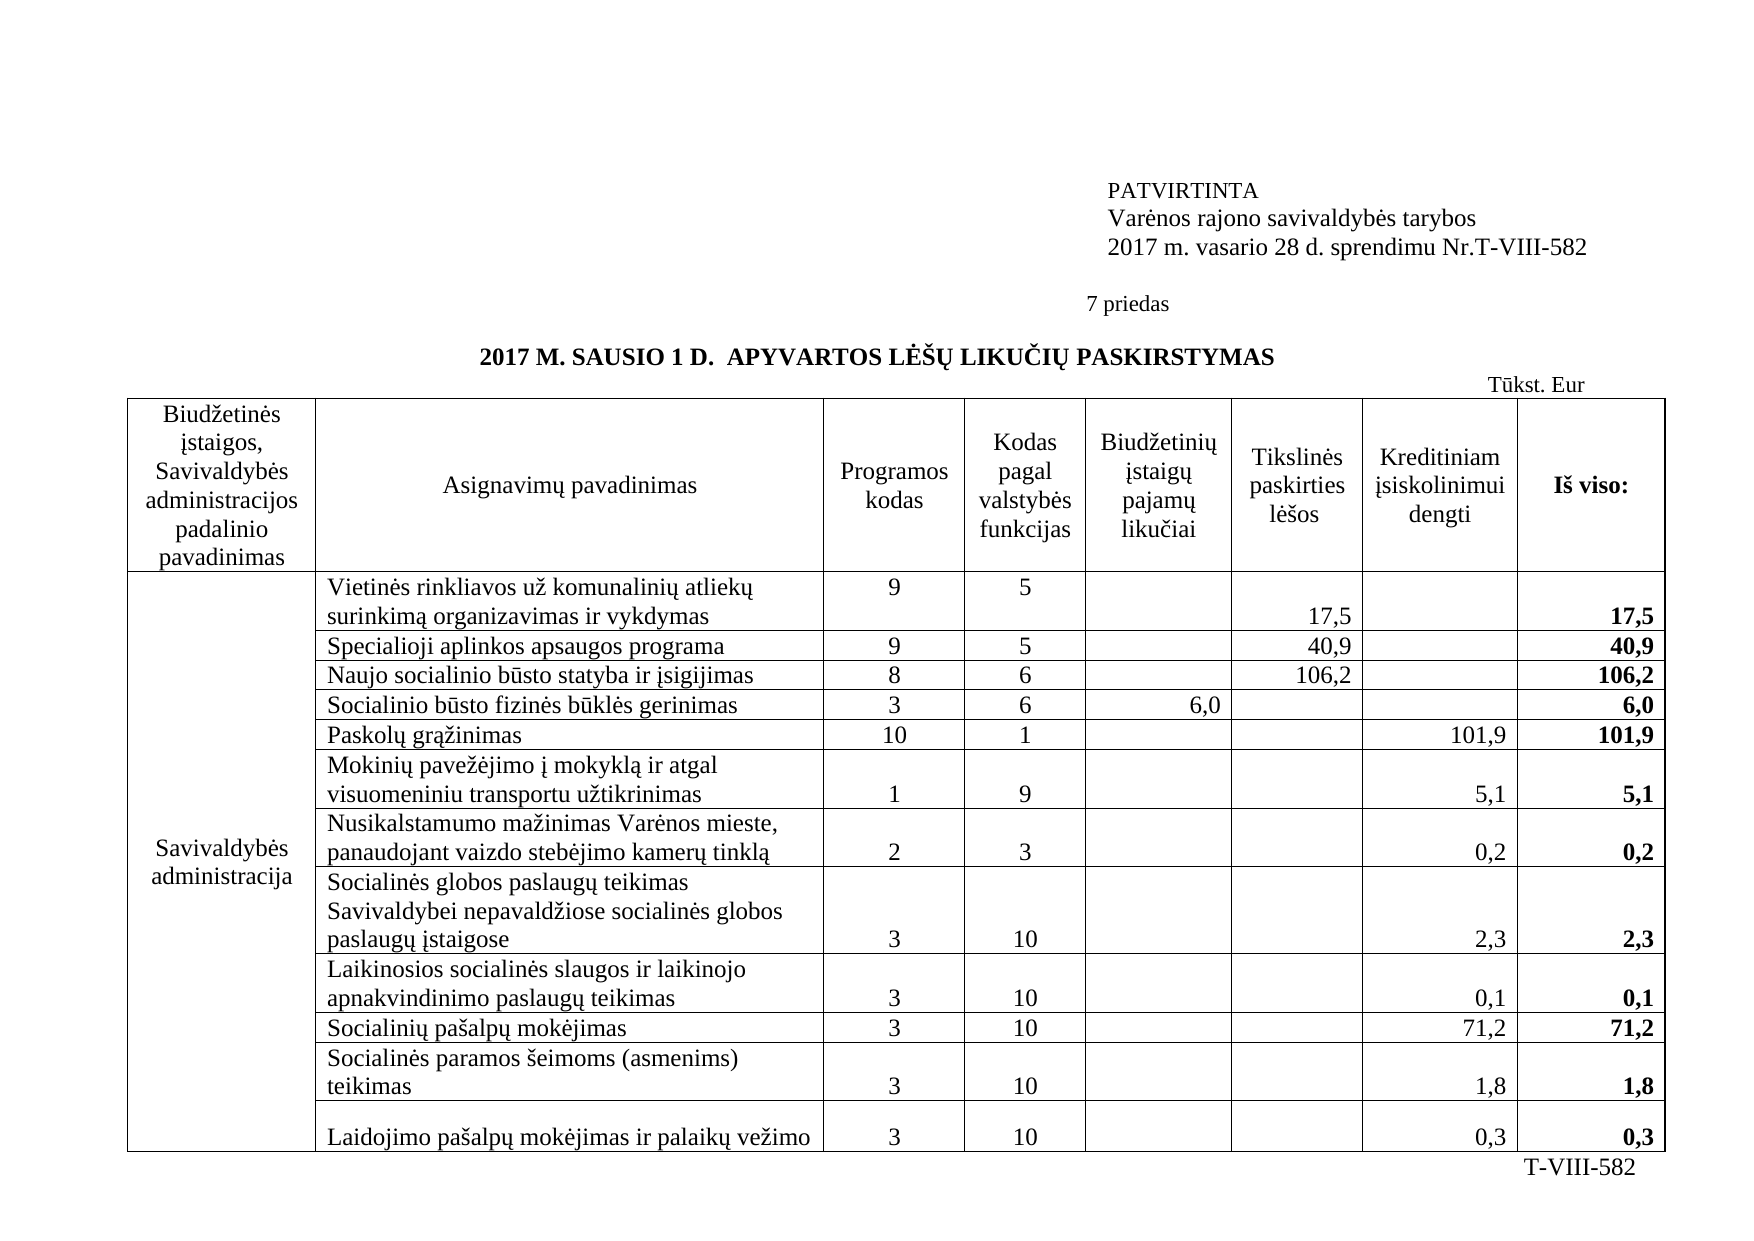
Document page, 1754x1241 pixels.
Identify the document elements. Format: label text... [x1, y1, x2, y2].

table_cell 1,8 [1363, 1043, 1517, 1100]
table_cell 17,5 [1518, 572, 1664, 630]
table_cell [1086, 1013, 1231, 1042]
table_cell Socialinio būsto fizinės būklės gerinimas [316, 690, 823, 719]
table_cell [1086, 809, 1231, 866]
text Tūkst. Eur [118, 371, 1636, 398]
table_cell 71,2 [1518, 1013, 1664, 1042]
table_cell 10 [965, 1101, 1085, 1151]
table_cell 5,1 [1518, 750, 1664, 807]
table_cell [1363, 631, 1517, 659]
table_cell 0,3 [1518, 1101, 1664, 1151]
table_header Kreditiniam įsiskolinimui dengti [1363, 399, 1517, 571]
table_cell 40,9 [1232, 631, 1362, 659]
table_cell Naujo socialinio būsto statyba ir įsigijimas [316, 661, 823, 689]
table_cell 71,2 [1363, 1013, 1517, 1042]
table_cell 17,5 [1232, 572, 1362, 630]
table_cell 3 [965, 809, 1085, 866]
table_cell [1086, 954, 1231, 1012]
text PATVIRTINTA [118, 177, 1636, 203]
table_cell 101,9 [1518, 720, 1664, 749]
table_cell Laikinosios socialinės slaugos ir laikinojo apnakvindinimo paslaugų teikimas [316, 954, 823, 1012]
table_cell [1232, 690, 1362, 719]
table_cell Socialinės globos paslaugų teikimas Savivaldybei nepavaldžiose socialinės globos paslaugų įstaigose [316, 867, 823, 953]
table_cell [1363, 661, 1517, 689]
table_cell Specialioji aplinkos apsaugos programa [316, 631, 823, 659]
table_cell 6,0 [1518, 690, 1664, 719]
table_header Asignavimų pavadinimas [316, 399, 823, 571]
table_cell [1086, 867, 1231, 953]
table_cell 3 [824, 1101, 964, 1151]
table_cell 1 [965, 720, 1085, 749]
table_cell 10 [965, 1043, 1085, 1100]
table_cell [1086, 572, 1231, 630]
table_cell 0,3 [1363, 1101, 1517, 1151]
table_cell [1363, 690, 1517, 719]
table_cell 3 [824, 867, 964, 953]
table_cell 3 [824, 1043, 964, 1100]
table_cell [1363, 572, 1517, 630]
table_header Biudžetinės įstaigos, Savivaldybės administracijos padalinio pavadinimas [128, 399, 315, 571]
table_cell [1086, 631, 1231, 659]
text Varėnos rajono savivaldybės tarybos [118, 203, 1636, 232]
table_cell 101,9 [1363, 720, 1517, 749]
table_cell [1232, 1101, 1362, 1151]
table_cell 9 [965, 750, 1085, 807]
table_cell 9 [824, 631, 964, 659]
table_cell 2,3 [1363, 867, 1517, 953]
table_cell 1,8 [1518, 1043, 1664, 1100]
table_cell 6,0 [1086, 690, 1231, 719]
table_cell 106,2 [1232, 661, 1362, 689]
table_cell 1 [824, 750, 964, 807]
table_cell Socialinių pašalpų mokėjimas [316, 1013, 823, 1042]
table_cell [1086, 1101, 1231, 1151]
table_cell 8 [824, 661, 964, 689]
table_cell 5 [965, 631, 1085, 659]
table_cell [1232, 750, 1362, 807]
text 2017 m. sausio 1 d. Apyvartos lėšų likučių paskirstymas [118, 342, 1636, 371]
table_header Biudžetinių įstaigų pajamų likučiai [1086, 399, 1231, 571]
table_cell 6 [965, 661, 1085, 689]
table_header Kodas pagal valstybės funkcijas [965, 399, 1085, 571]
table_cell [1086, 750, 1231, 807]
table_header Iš viso: [1518, 399, 1664, 571]
table_cell [1086, 1043, 1231, 1100]
table_header Programos kodas [824, 399, 964, 571]
table_cell [1086, 661, 1231, 689]
table_cell [1232, 954, 1362, 1012]
table_cell Savivaldybės administracija [128, 572, 315, 1151]
table_cell Paskolų grąžinimas [316, 720, 823, 749]
text 7 priedas [118, 290, 1636, 316]
table_cell [1232, 1043, 1362, 1100]
table_cell [1232, 720, 1362, 749]
table_cell 3 [824, 690, 964, 719]
table_cell Socialinės paramos šeimoms (asmenims) teikimas [316, 1043, 823, 1100]
table_cell [1086, 720, 1231, 749]
table_cell Vietinės rinkliavos už komunalinių atliekų surinkimą organizavimas ir vykdymas [316, 572, 823, 630]
table_cell 2 [824, 809, 964, 866]
table_header Tikslinės paskirties lėšos [1232, 399, 1362, 571]
table_cell 0,2 [1518, 809, 1664, 866]
table_cell 5 [965, 572, 1085, 630]
text 2017 m. vasario 28 d. sprendimu Nr.T-VIII-582 [118, 232, 1636, 261]
table_cell 0,1 [1363, 954, 1517, 1012]
table_cell 10 [965, 1013, 1085, 1042]
table_cell 10 [824, 720, 964, 749]
table_cell 5,1 [1363, 750, 1517, 807]
table_cell Mokinių pavežėjimo į mokyklą ir atgal visuomeniniu transportu užtikrinimas [316, 750, 823, 807]
table_cell 9 [824, 572, 964, 630]
table_cell 3 [824, 1013, 964, 1042]
table_cell 2,3 [1518, 867, 1664, 953]
table_cell 10 [965, 867, 1085, 953]
table_cell 6 [965, 690, 1085, 719]
table_cell [1232, 809, 1362, 866]
table_cell 40,9 [1518, 631, 1664, 659]
table_cell 0,1 [1518, 954, 1664, 1012]
table_cell Laidojimo pašalpų mokėjimas ir palaikų vežimo [316, 1101, 823, 1151]
table_cell [1232, 867, 1362, 953]
table_cell Nusikalstamumo mažinimas Varėnos mieste, panaudojant vaizdo stebėjimo kamerų tinklą [316, 809, 823, 866]
table_cell [1232, 1013, 1362, 1042]
table_cell 3 [824, 954, 964, 1012]
table_cell 106,2 [1518, 661, 1664, 689]
table_cell 10 [965, 954, 1085, 1012]
table_cell 0,2 [1363, 809, 1517, 866]
